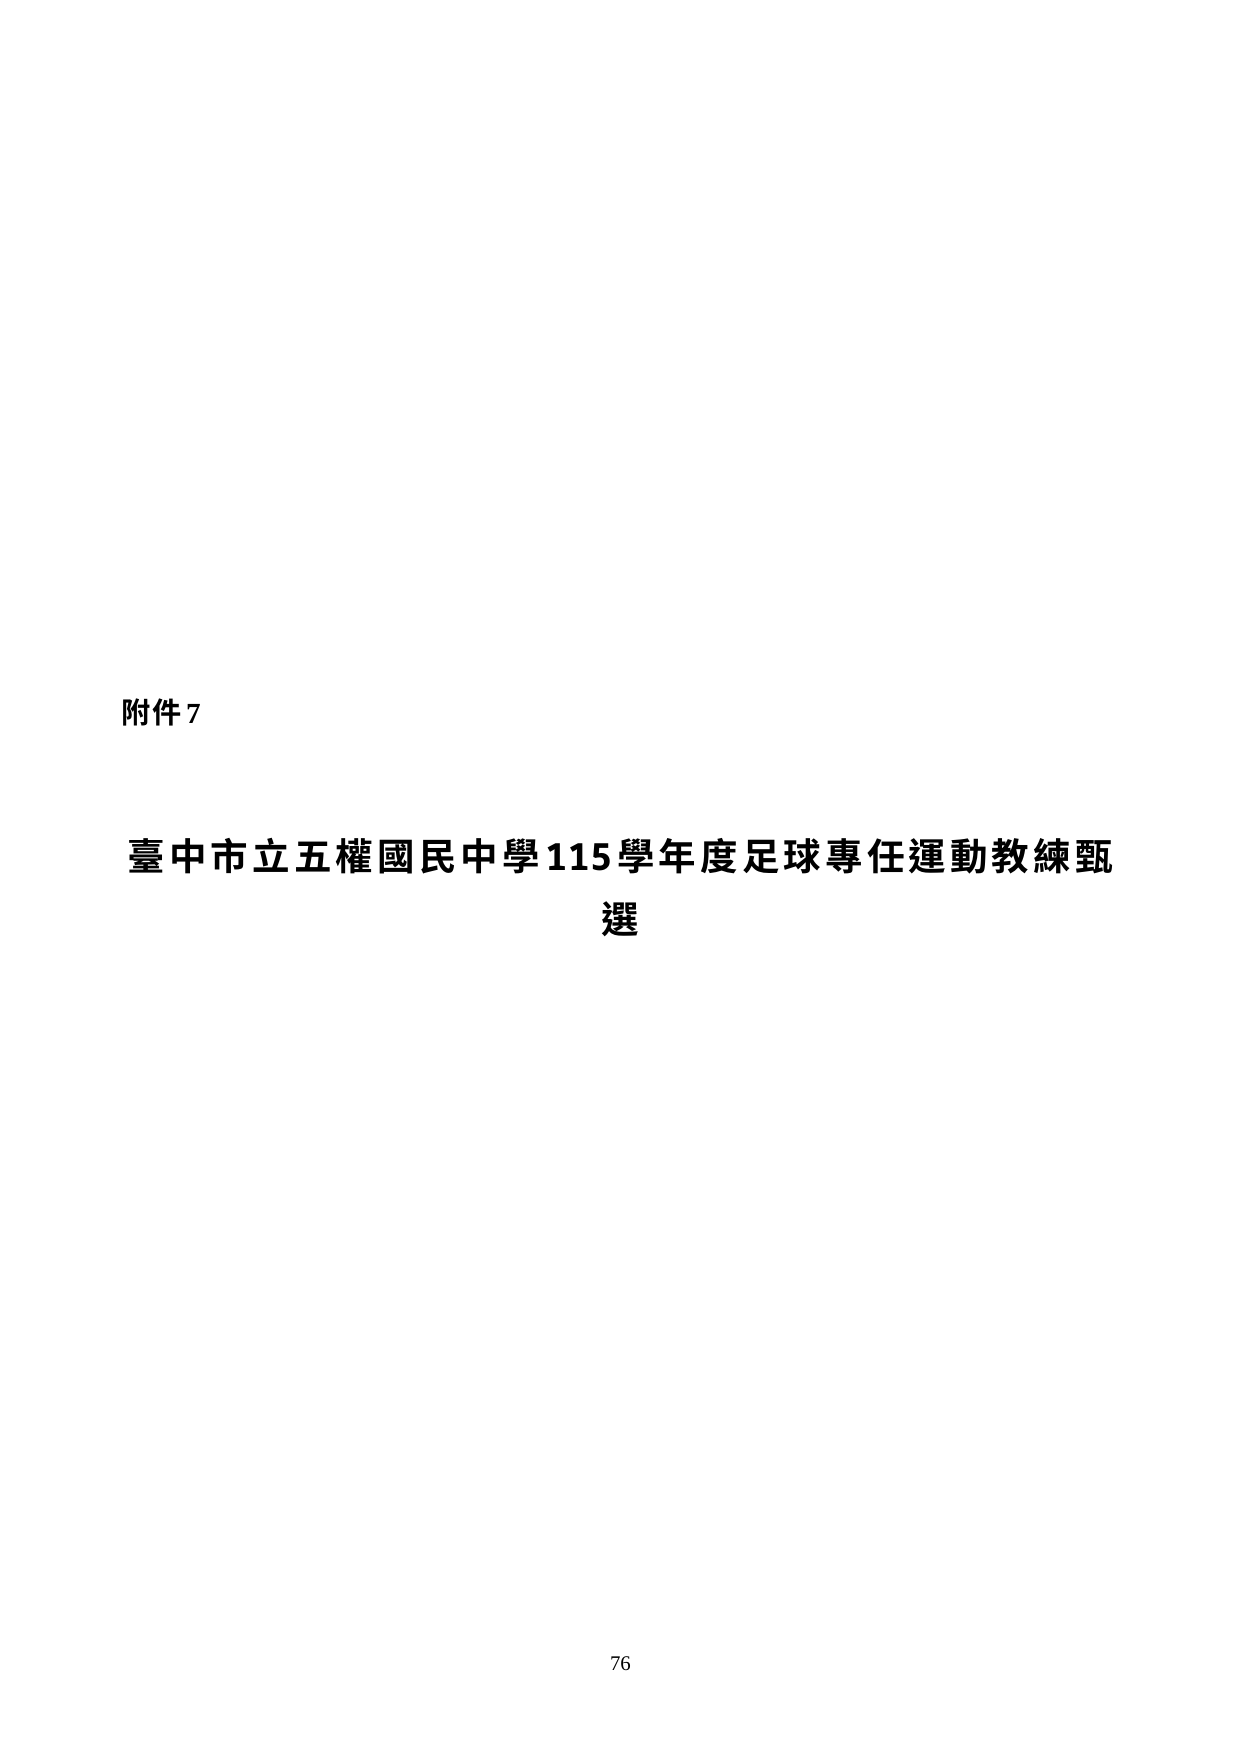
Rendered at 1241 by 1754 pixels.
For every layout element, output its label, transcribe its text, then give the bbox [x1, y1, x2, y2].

text 附件7 [120, 669, 1120, 794]
text 臺中市立五權國民中學115學年度足球專任運動教練甄選 [120, 813, 1120, 1000]
